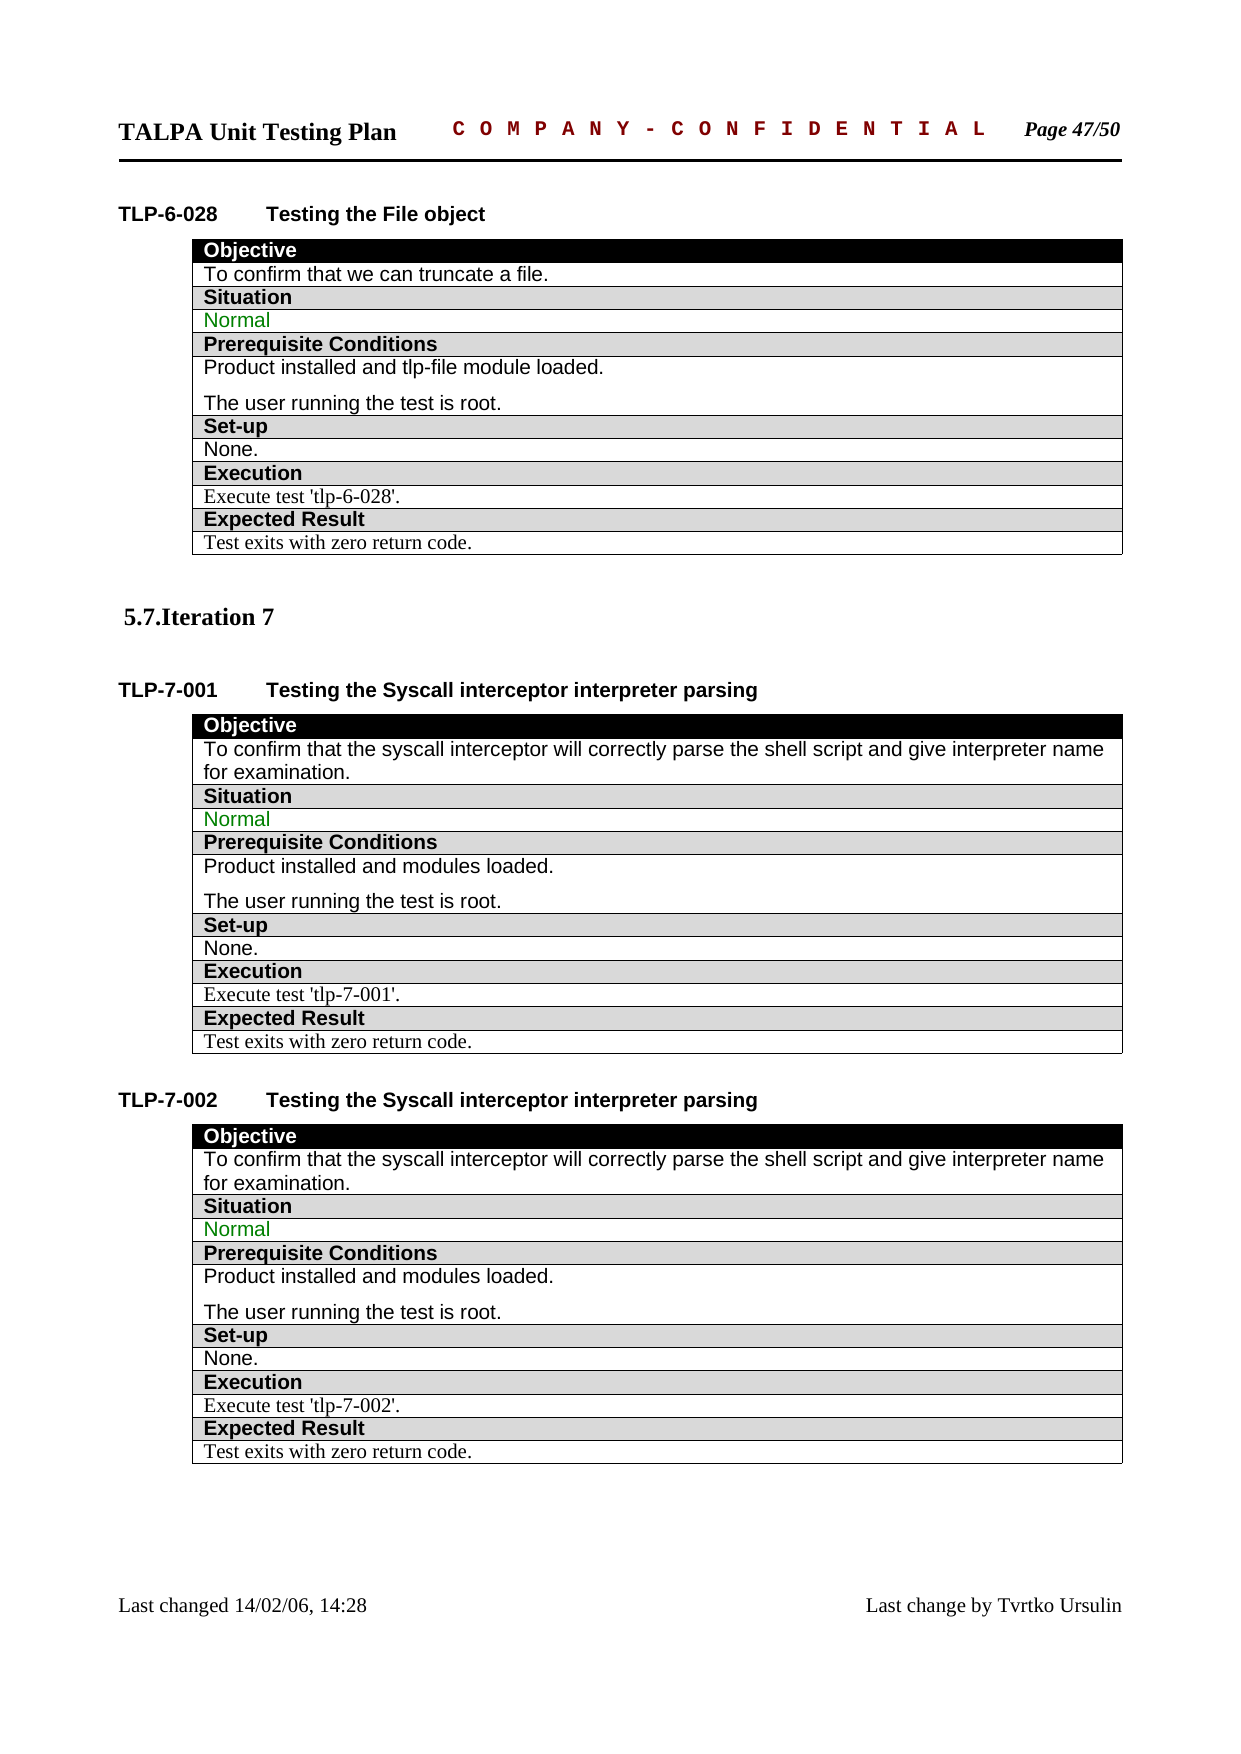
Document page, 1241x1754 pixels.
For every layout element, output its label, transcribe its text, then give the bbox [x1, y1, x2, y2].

table_cell Test exits with zero return code. [193, 532, 1122, 554]
table_cell Execute test 'tlp-7-001'. [193, 984, 1122, 1006]
table_cell Set-up [193, 1325, 1122, 1347]
table_cell None. [193, 439, 1122, 461]
table_cell Product installed and tlp-file module loaded. The user running the test is root. [193, 357, 1122, 415]
table_header Objective [193, 240, 1122, 262]
text TLP-7-002 Testing the Syscall interceptor interpreter parsing [118, 1089, 1122, 1112]
table_cell Execution [193, 961, 1122, 983]
table_cell Normal [193, 809, 1122, 831]
table_cell Prerequisite Conditions [193, 1242, 1122, 1264]
table_cell To confirm that we can truncate a file. [193, 263, 1122, 286]
table_cell Normal [193, 310, 1122, 332]
table_header Objective [193, 715, 1122, 738]
subtitle Iteration 7 [124, 603, 1122, 630]
table_cell Test exits with zero return code. [193, 1031, 1122, 1053]
text TLP-7-001 Testing the Syscall interceptor interpreter parsing [118, 678, 1122, 702]
table_cell Execute test 'tlp-6-028'. [193, 486, 1122, 508]
table_cell None. [193, 1348, 1122, 1370]
table_cell To confirm that the syscall interceptor will correctly parse the shell script and give interpreter name for examination. [193, 739, 1122, 784]
table_header Objective [193, 1125, 1122, 1148]
table_cell Execution [193, 462, 1122, 485]
table_cell Product installed and modules loaded. The user running the test is root. [193, 1265, 1122, 1324]
table_cell Expected Result [193, 1007, 1122, 1030]
table_cell Situation [193, 287, 1122, 309]
table_cell Expected Result [193, 1418, 1122, 1440]
table_cell Prerequisite Conditions [193, 832, 1122, 854]
table_cell Situation [193, 1195, 1122, 1218]
table_cell Test exits with zero return code. [193, 1441, 1122, 1463]
table_cell Execution [193, 1371, 1122, 1394]
table_cell To confirm that the syscall interceptor will correctly parse the shell script and give interpreter name for examination. [193, 1149, 1122, 1194]
table_cell Product installed and modules loaded. The user running the test is root. [193, 855, 1122, 913]
table_cell Set-up [193, 416, 1122, 438]
text TLP-6-028 Testing the File object [118, 203, 1122, 226]
table_cell Expected Result [193, 509, 1122, 531]
table_cell Execute test 'tlp-7-002'. [193, 1395, 1122, 1417]
table_cell Normal [193, 1219, 1122, 1241]
table_cell Prerequisite Conditions [193, 333, 1122, 356]
table_cell Set-up [193, 914, 1122, 936]
table_cell None. [193, 937, 1122, 960]
table_cell Situation [193, 785, 1122, 808]
